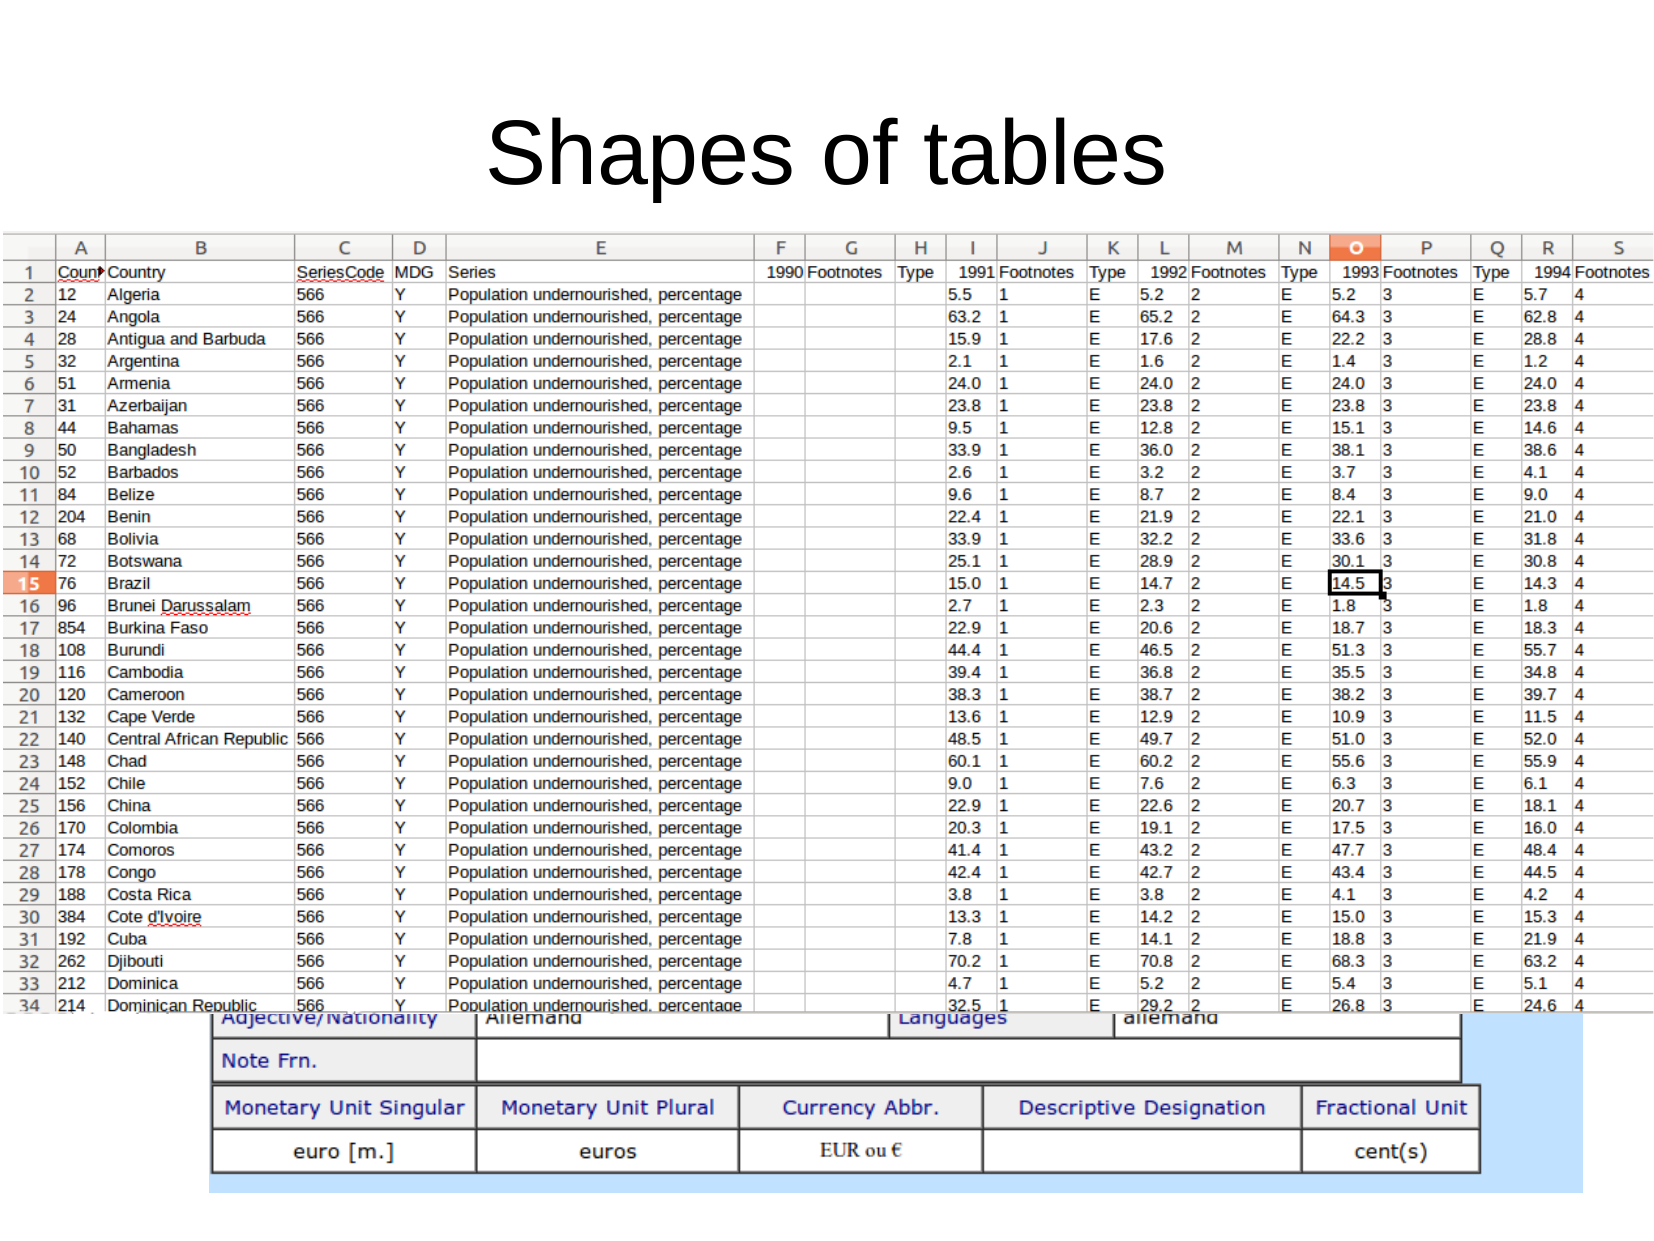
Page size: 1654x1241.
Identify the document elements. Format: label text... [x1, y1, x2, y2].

title Shapes of tables [82, 49, 1571, 231]
picture [3, 231, 1654, 1193]
